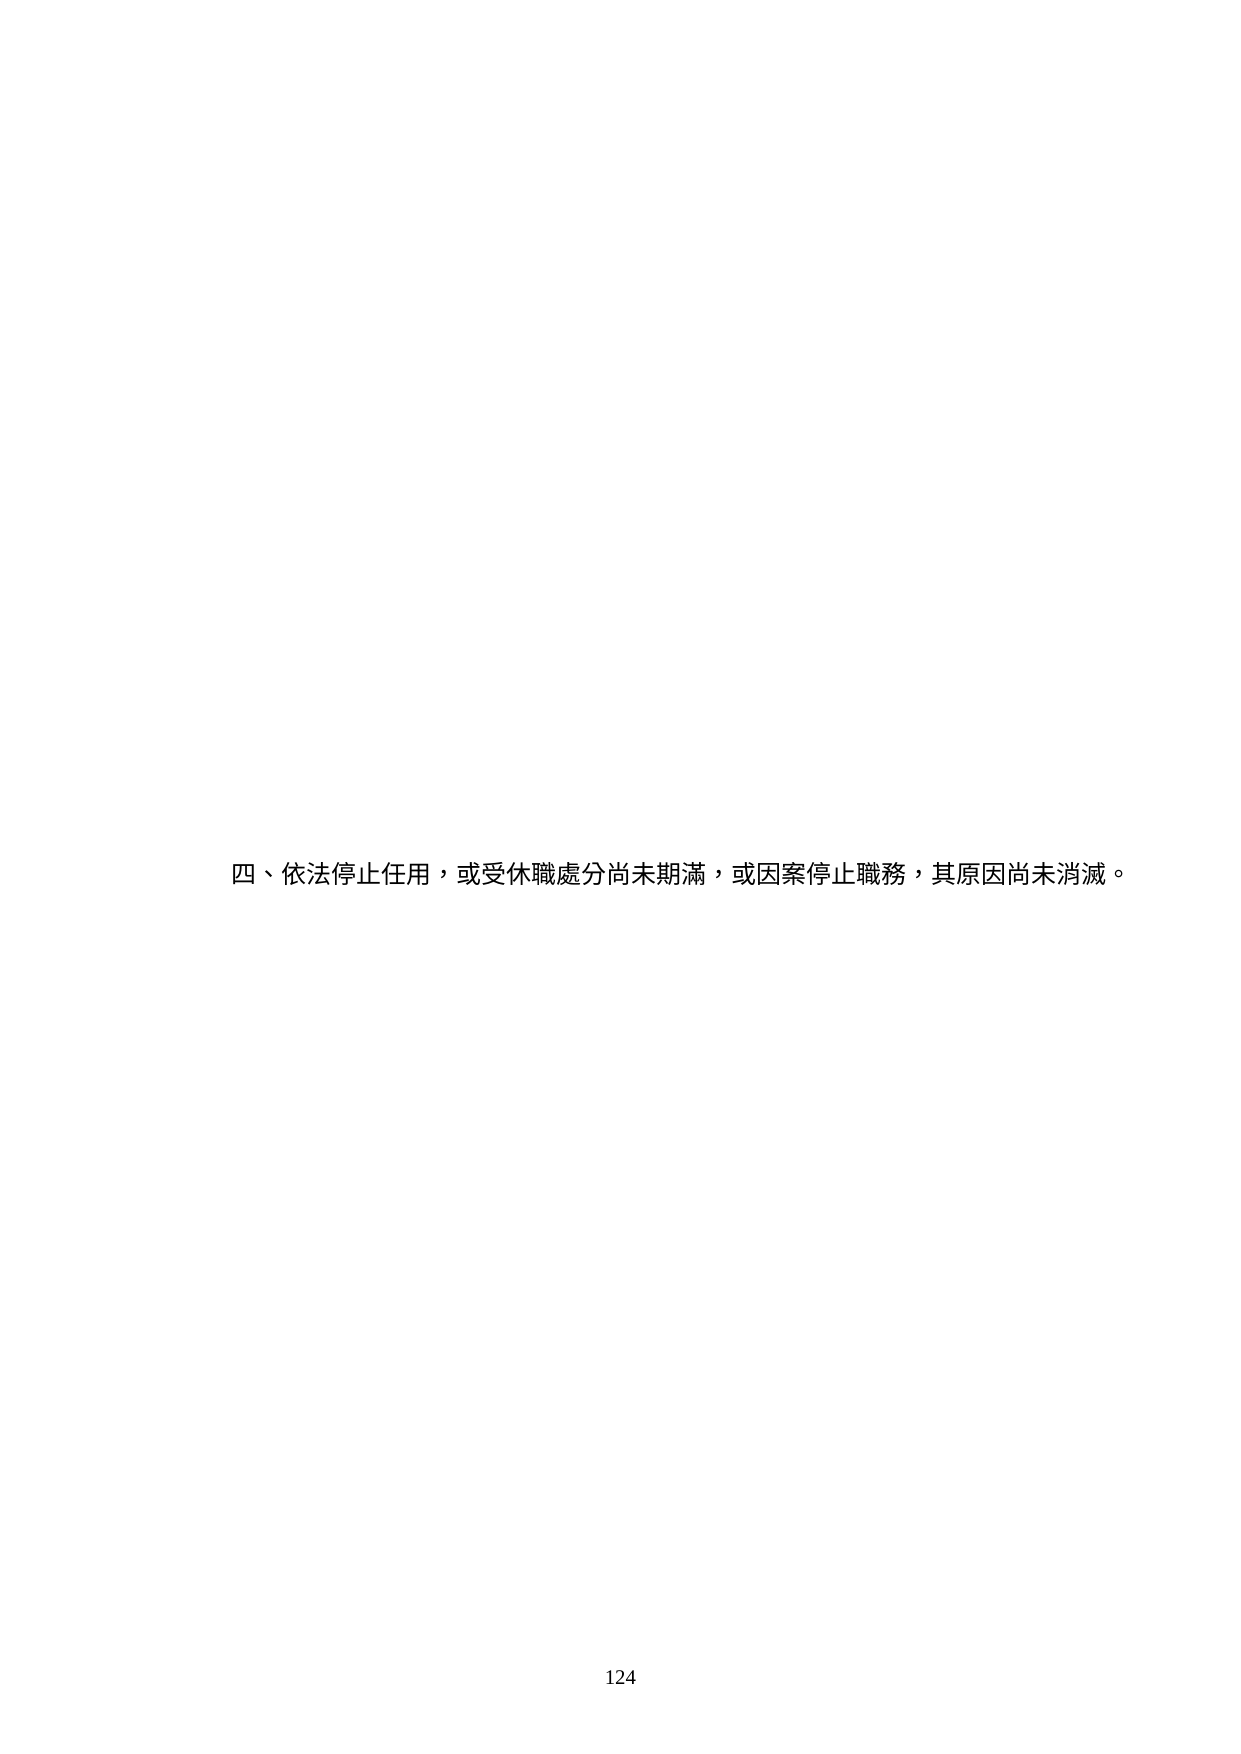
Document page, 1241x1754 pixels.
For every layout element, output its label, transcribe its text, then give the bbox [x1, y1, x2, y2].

text 四、依法停止任用，或受休職處分尚未期滿，或因案停止職務，其原因尚未消滅。 [231, 831, 1134, 893]
